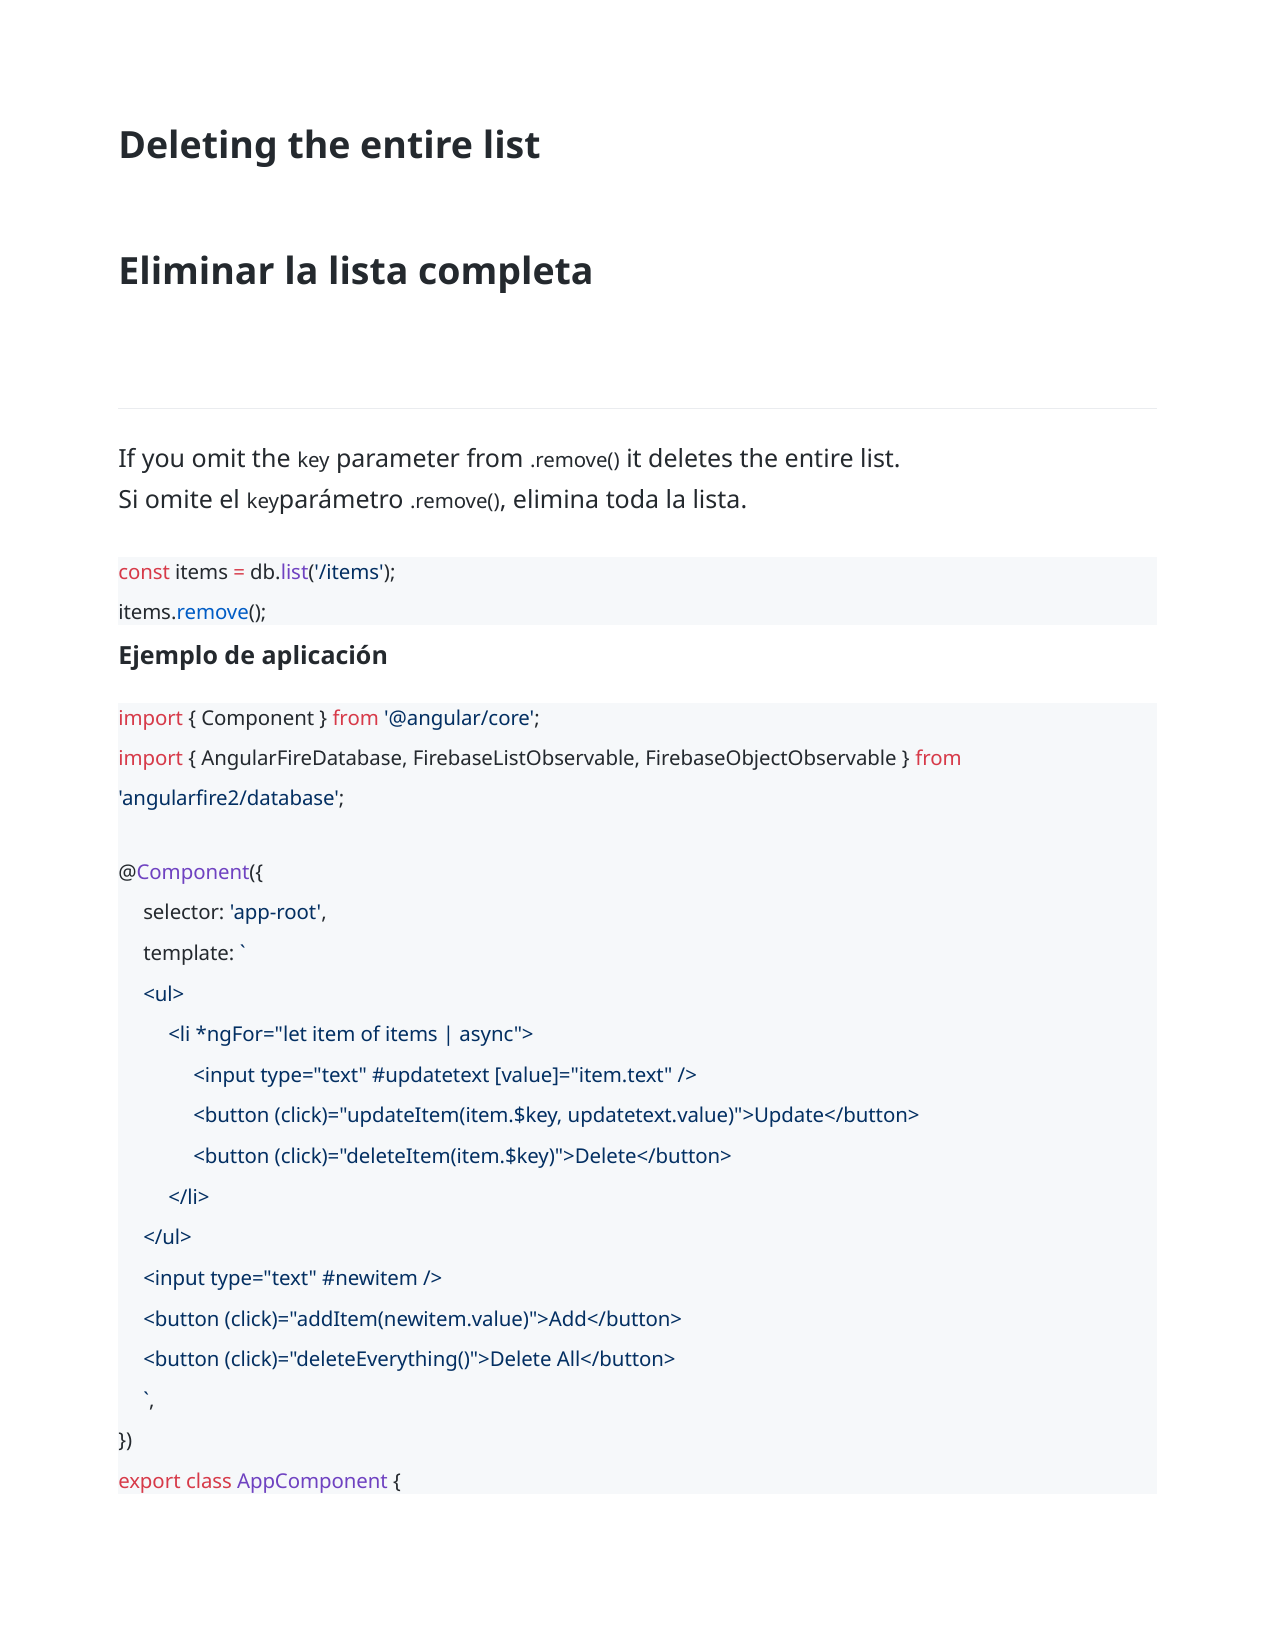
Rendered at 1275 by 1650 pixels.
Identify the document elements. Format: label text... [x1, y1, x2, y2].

text <input type="text" #updatetext [value]="item.text" /> [118, 1061, 1157, 1088]
text <input type="text" #newitem /> [118, 1264, 1157, 1292]
text }) [118, 1426, 1157, 1454]
text selector: 'app-root', [118, 898, 1157, 926]
text import { AngularFireDatabase, FirebaseListObservable, FirebaseObjectObservable } from 'angularfire2/database'; [118, 743, 1157, 811]
text <li *ngFor="let item of items | async"> [118, 1020, 1157, 1048]
text <button (click)="deleteEverything()">Delete All</button> [118, 1345, 1157, 1373]
text <button (click)="deleteItem(item.$key)">Delete</button> [118, 1142, 1157, 1170]
text </li> [118, 1182, 1157, 1210]
text `, [118, 1386, 1157, 1413]
text If you omit the key parameter from .remove() it deletes the entire list. [118, 441, 1157, 475]
text Si omite el keyparámetro .remove(), elimina toda la lista. [118, 482, 1157, 516]
subtitle Eliminar la lista completa [118, 244, 1157, 295]
subtitle Deleting the entire list [118, 118, 1157, 169]
text </ul> [118, 1223, 1157, 1251]
text <ul> [118, 979, 1157, 1007]
text import { Component } from '@angular/core'; [118, 703, 1157, 731]
text const items = db.list('/items'); [118, 557, 1157, 585]
text export class AppComponent { [118, 1466, 1157, 1494]
text template: ` [118, 939, 1157, 967]
text <button (click)="addItem(newitem.value)">Add</button> [118, 1304, 1157, 1332]
text <button (click)="updateItem(item.$key, updatetext.value)">Update</button> [118, 1101, 1157, 1129]
text @Component({ [118, 858, 1157, 886]
text items.remove(); [118, 597, 1157, 625]
text Ejemplo de aplicación [118, 637, 1157, 672]
